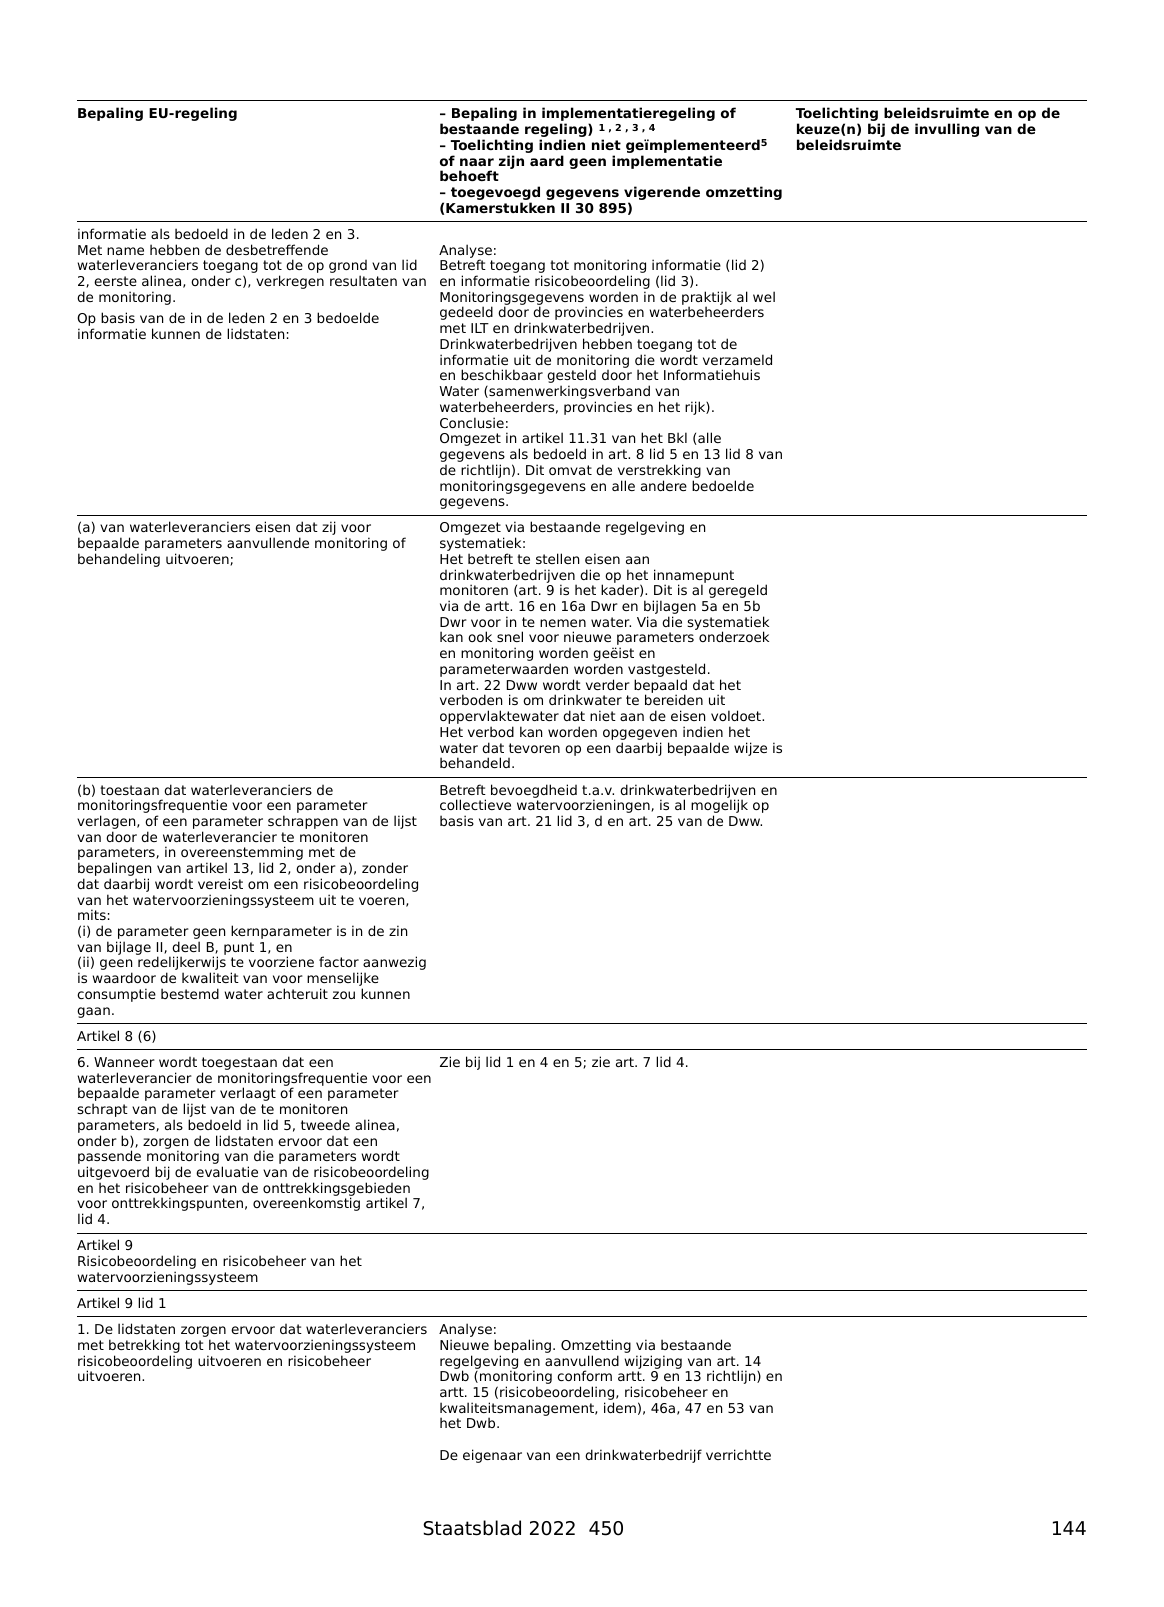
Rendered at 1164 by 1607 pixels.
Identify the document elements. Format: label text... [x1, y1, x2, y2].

table_cell [790, 1050, 1087, 1232]
table_header Bepaling EU-regeling [77, 101, 433, 221]
table_cell [790, 1432, 1087, 1448]
table_cell Omgezet via bestaande regelgeving en systematiek: Het betreft te stellen eisen aan drinkwaterbedrijven die op het innamepunt monitoren (art. 9 is het kader). Dit is al geregeld via de artt. 16 en 16a Dwr en bijlagen 5a en 5b Dwr voor in te nemen water. Via die systematiek kan ook snel voor nieuwe parameters onderzoek en monitoring worden geëist en parameterwaarden worden vastgesteld. In art. 22 Dww wordt verder bepaald dat het verboden is om drinkwater te bereiden uit oppervlaktewater dat niet aan de eisen voldoet. Het verbod kan worden opgegeven indien het water dat tevoren op een daarbij bepaalde wijze is behandeld. [433, 516, 789, 777]
table_cell [77, 1448, 433, 1463]
table_cell [433, 1291, 789, 1316]
table_cell Artikel 9 lid 1 [77, 1291, 433, 1316]
table_cell (a) van waterleveranciers eisen dat zij voor bepaalde parameters aanvullende monitoring of behandeling uitvoeren; [77, 516, 433, 777]
table_cell [790, 1448, 1087, 1463]
table_cell [790, 1234, 1087, 1290]
table_cell [433, 222, 789, 242]
table_cell 1. De lidstaten zorgen ervoor dat waterleveranciers met betrekking tot het watervoorzieningssysteem risicobeoordeling uitvoeren en risicobeheer uitvoeren. [77, 1317, 433, 1432]
table_cell [790, 1317, 1087, 1432]
table_cell Analyse: Nieuwe bepaling. Omzetting via bestaande regelgeving en aanvullend wijziging van art. 14 Dwb (monitoring conform artt. 9 en 13 richtlijn) en artt. 15 (risicobeoordeling, risicobeheer en kwaliteitsmanagement, idem), 46a, 47 en 53 van het Dwb. [433, 1317, 789, 1432]
table_cell [433, 1234, 789, 1290]
table_cell Artikel 9 Risicobeoordeling en risicobeheer van het watervoorzieningssysteem [77, 1234, 433, 1290]
table_cell [433, 1024, 789, 1049]
table_cell 6. Wanneer wordt toegestaan dat een waterleverancier de monitoringsfrequentie voor een bepaalde parameter verlaagt of een parameter schrapt van de lijst van de te monitoren parameters, als bedoeld in lid 5, tweede alinea, onder b), zorgen de lidstaten ervoor dat een passende monitoring van die parameters wordt uitgevoerd bij de evaluatie van de risicobeoordeling en het risicobeheer van de onttrekkingsgebieden voor onttrekkingspunten, overeenkomstig artikel 7, lid 4. [77, 1050, 433, 1232]
table_header Toelichting beleidsruimte en op de keuze(n) bij de invulling van de beleidsruimte [790, 101, 1087, 221]
table_cell informatie als bedoeld in de leden 2 en 3. [77, 222, 433, 242]
table_cell [77, 1432, 433, 1448]
table_cell Betreft bevoegdheid t.a.v. drinkwaterbedrijven en collectieve watervoorzieningen, is al mogelijk op basis van art. 21 lid 3, d en art. 25 van de Dww. [433, 778, 789, 1023]
table_cell Analyse: Betreft toegang tot monitoring informatie (lid 2) en informatie risicobeoordeling (lid 3). Monitoringsgegevens worden in de praktijk al wel gedeeld door de provincies en waterbeheerders met ILT en drinkwaterbedrijven. Drinkwaterbedrijven hebben toegang tot de informatie uit de monitoring die wordt verzameld en beschikbaar gesteld door het Informatiehuis Water (samenwerkingsverband van waterbeheerders, provincies en het rijk). Conclusie: Omgezet in artikel 11.31 van het Bkl (alle gegevens als bedoeld in art. 8 lid 5 en 13 lid 8 van de richtlijn). Dit omvat de verstrekking van monitoringsgegevens en alle andere bedoelde gegevens. [433, 243, 789, 514]
table_cell Met name hebben de desbetreffende waterleveranciers toegang tot de op grond van lid 2, eerste alinea, onder c), verkregen resultaten van de monitoring. [77, 243, 433, 310]
table_cell Op basis van de in de leden 2 en 3 bedoelde informatie kunnen de lidstaten: [77, 310, 433, 514]
table_cell De eigenaar van een drinkwaterbedrijf verrichtte [433, 1448, 789, 1463]
table_cell (b) toestaan dat waterleveranciers de monitoringsfrequentie voor een parameter verlagen, of een parameter schrappen van de lijst van door de waterleverancier te monitoren parameters, in overeenstemming met de bepalingen van artikel 13, lid 2, onder a), zonder dat daarbij wordt vereist om een risicobeoordeling van het watervoorzieningssysteem uit te voeren, mits: (i) de parameter geen kernparameter is in de zin van bijlage II, deel B, punt 1, en (ii) geen redelijkerwijs te voorziene factor aanwezig is waardoor de kwaliteit van voor menselijke consumptie bestemd water achteruit zou kunnen gaan. [77, 778, 433, 1023]
table_cell [790, 516, 1087, 777]
table_cell [433, 1432, 789, 1448]
table_cell [790, 778, 1087, 1023]
table_cell [790, 1291, 1087, 1316]
table_cell [790, 310, 1087, 514]
table_header – Bepaling in implementatieregeling of bestaande regeling) 1, 2, 3, 4 – Toelichting indien niet geïmplementeerd5 of naar zijn aard geen implementatie behoeft – toegevoegd gegevens vigerende omzetting (Kamerstukken II 30 895) [433, 101, 789, 221]
table_cell [790, 1024, 1087, 1049]
table_cell Artikel 8 (6) [77, 1024, 433, 1049]
table_cell Zie bij lid 1 en 4 en 5; zie art. 7 lid 4. [433, 1050, 789, 1232]
table_cell [790, 243, 1087, 310]
table_cell [790, 222, 1087, 242]
